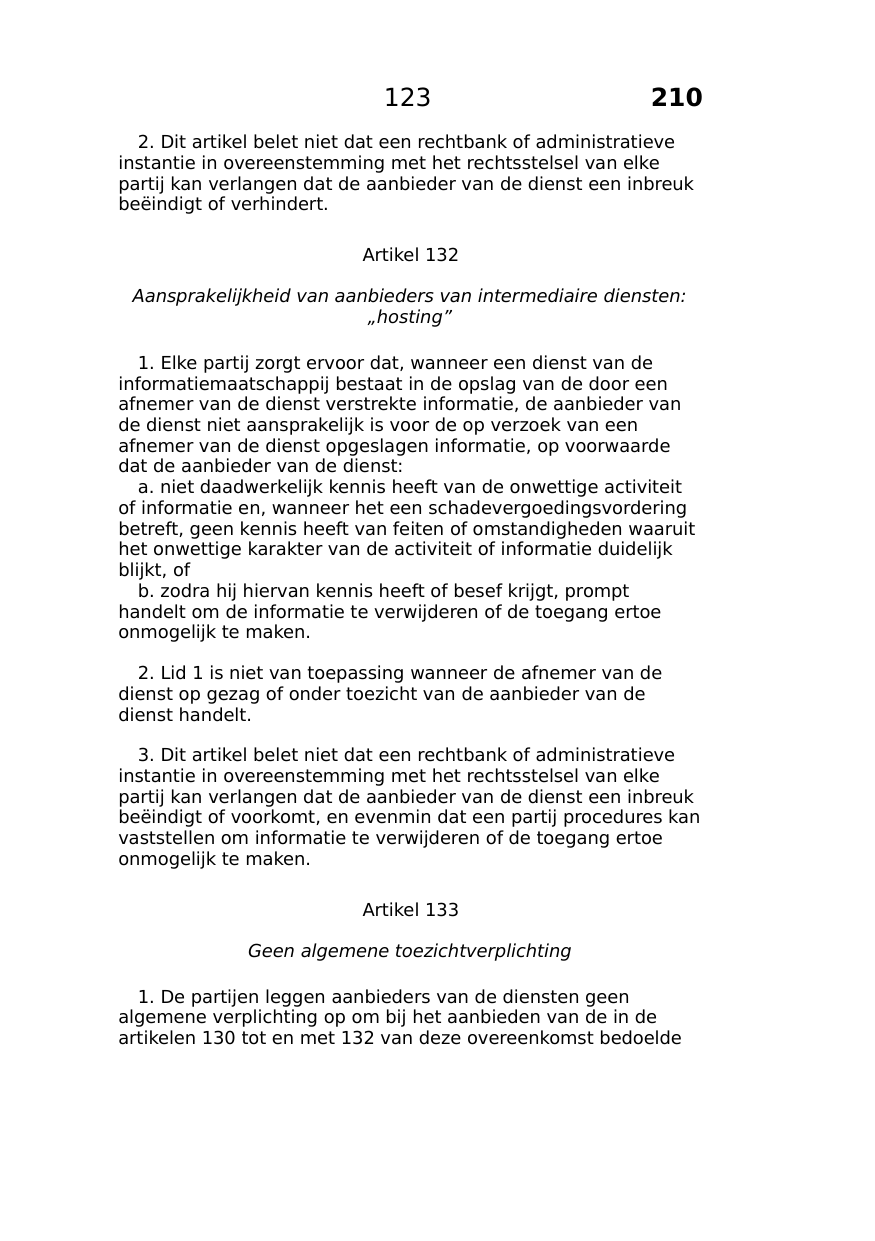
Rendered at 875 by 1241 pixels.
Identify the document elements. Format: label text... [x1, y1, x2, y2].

text b. zodra hij hiervan kennis heeft of besef krijgt, prompt handelt om de informatie te verwijderen of de toegang ertoe onmogelijk te maken. [118, 581, 703, 643]
text 1. Elke partij zorgt ervoor dat, wanneer een dienst van de informatiemaatschappij bestaat in de opslag van de door een afnemer van de dienst verstrekte informatie, de aanbieder van de dienst niet aansprakelijk is voor de op verzoek van een afnemer van de dienst opgeslagen informatie, op voorwaarde dat de aanbieder van de dienst: [118, 353, 703, 477]
text 2. Lid 1 is niet van toepassing wanneer de afnemer van de dienst op gezag of onder toezicht van de aanbieder van de dienst handelt. [118, 663, 703, 725]
text 3. Dit artikel belet niet dat een rechtbank of administratieve instantie in overeenstemming met het rechtsstelsel van elke partij kan verlangen dat de aanbieder van de dienst een inbreuk beëindigt of voorkomt, en evenmin dat een partij procedures kan vaststellen om informatie te verwijderen of de toegang ertoe onmogelijk te maken. [118, 745, 703, 869]
text 2. Dit artikel belet niet dat een rechtbank of administratieve instantie in overeenstemming met het rechtsstelsel van elke partij kan verlangen dat de aanbieder van de dienst een inbreuk beëindigt of verhindert. [118, 132, 703, 215]
subtitle Artikel 133 Geen algemene toezichtverplichting [118, 899, 703, 962]
text 1. De partijen leggen aanbieders van de diensten geen algemene verplichting op om bij het aanbieden van de in de artikelen 130 tot en met 132 van deze overeenkomst bedoelde [118, 987, 703, 1049]
subtitle Artikel 132 Aansprakelijkheid van aanbieders van intermediaire diensten: „hosting” [118, 245, 703, 328]
text a. niet daadwerkelijk kennis heeft van de onwettige activiteit of informatie en, wanneer het een schadevergoedingsvordering betreft, geen kennis heeft van feiten of omstandigheden waaruit het onwettige karakter van de activiteit of informatie duidelijk blijkt, of [118, 477, 703, 581]
